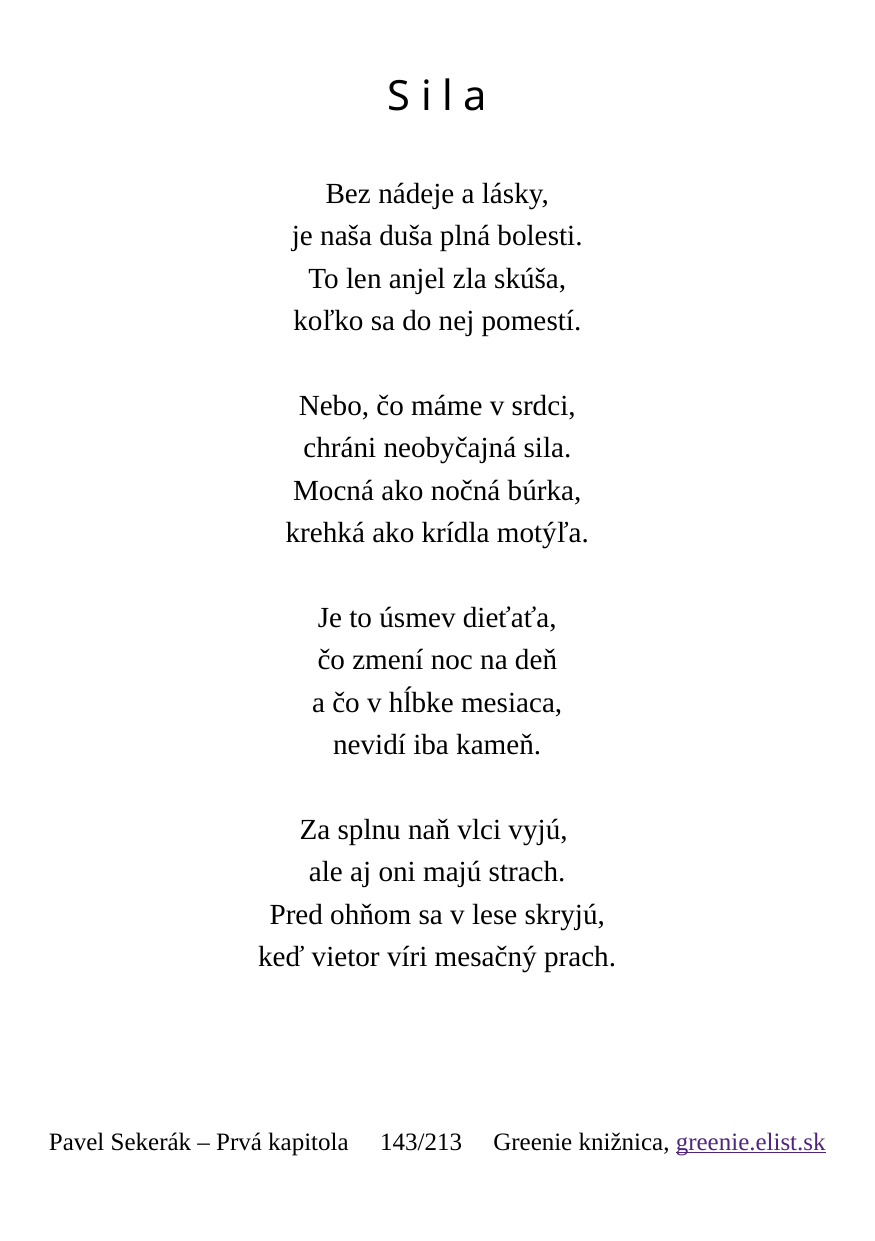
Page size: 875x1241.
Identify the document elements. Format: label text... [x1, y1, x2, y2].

text Za splnu naň vlci vyjú, [41, 812, 833, 846]
text Nebo, čo máme v srdci, [41, 388, 833, 422]
text Bez nádeje a lásky, [41, 176, 833, 209]
text keď vietor víri mesačný prach. [41, 939, 833, 973]
text koľko sa do nej pomestí. [41, 303, 833, 337]
text krehká ako krídla motýľa. [41, 515, 833, 549]
text čo zmení noc na deň [41, 642, 833, 676]
text Pred ohňom sa v lese skryjú, [41, 897, 833, 930]
text chráni neobyčajná sila. [41, 430, 833, 464]
text Mocná ako nočná búrka, [41, 473, 833, 506]
text Je to úsmev dieťaťa, [41, 600, 833, 633]
text To len anjel zla skúša, [41, 261, 833, 294]
text ale aj oni majú strach. [41, 854, 833, 888]
text nevidí iba kameň. [41, 727, 833, 761]
subtitle Sila [41, 66, 833, 123]
text je naša duša plná bolesti. [41, 218, 833, 252]
text a čo v hĺbke mesiaca, [41, 685, 833, 718]
